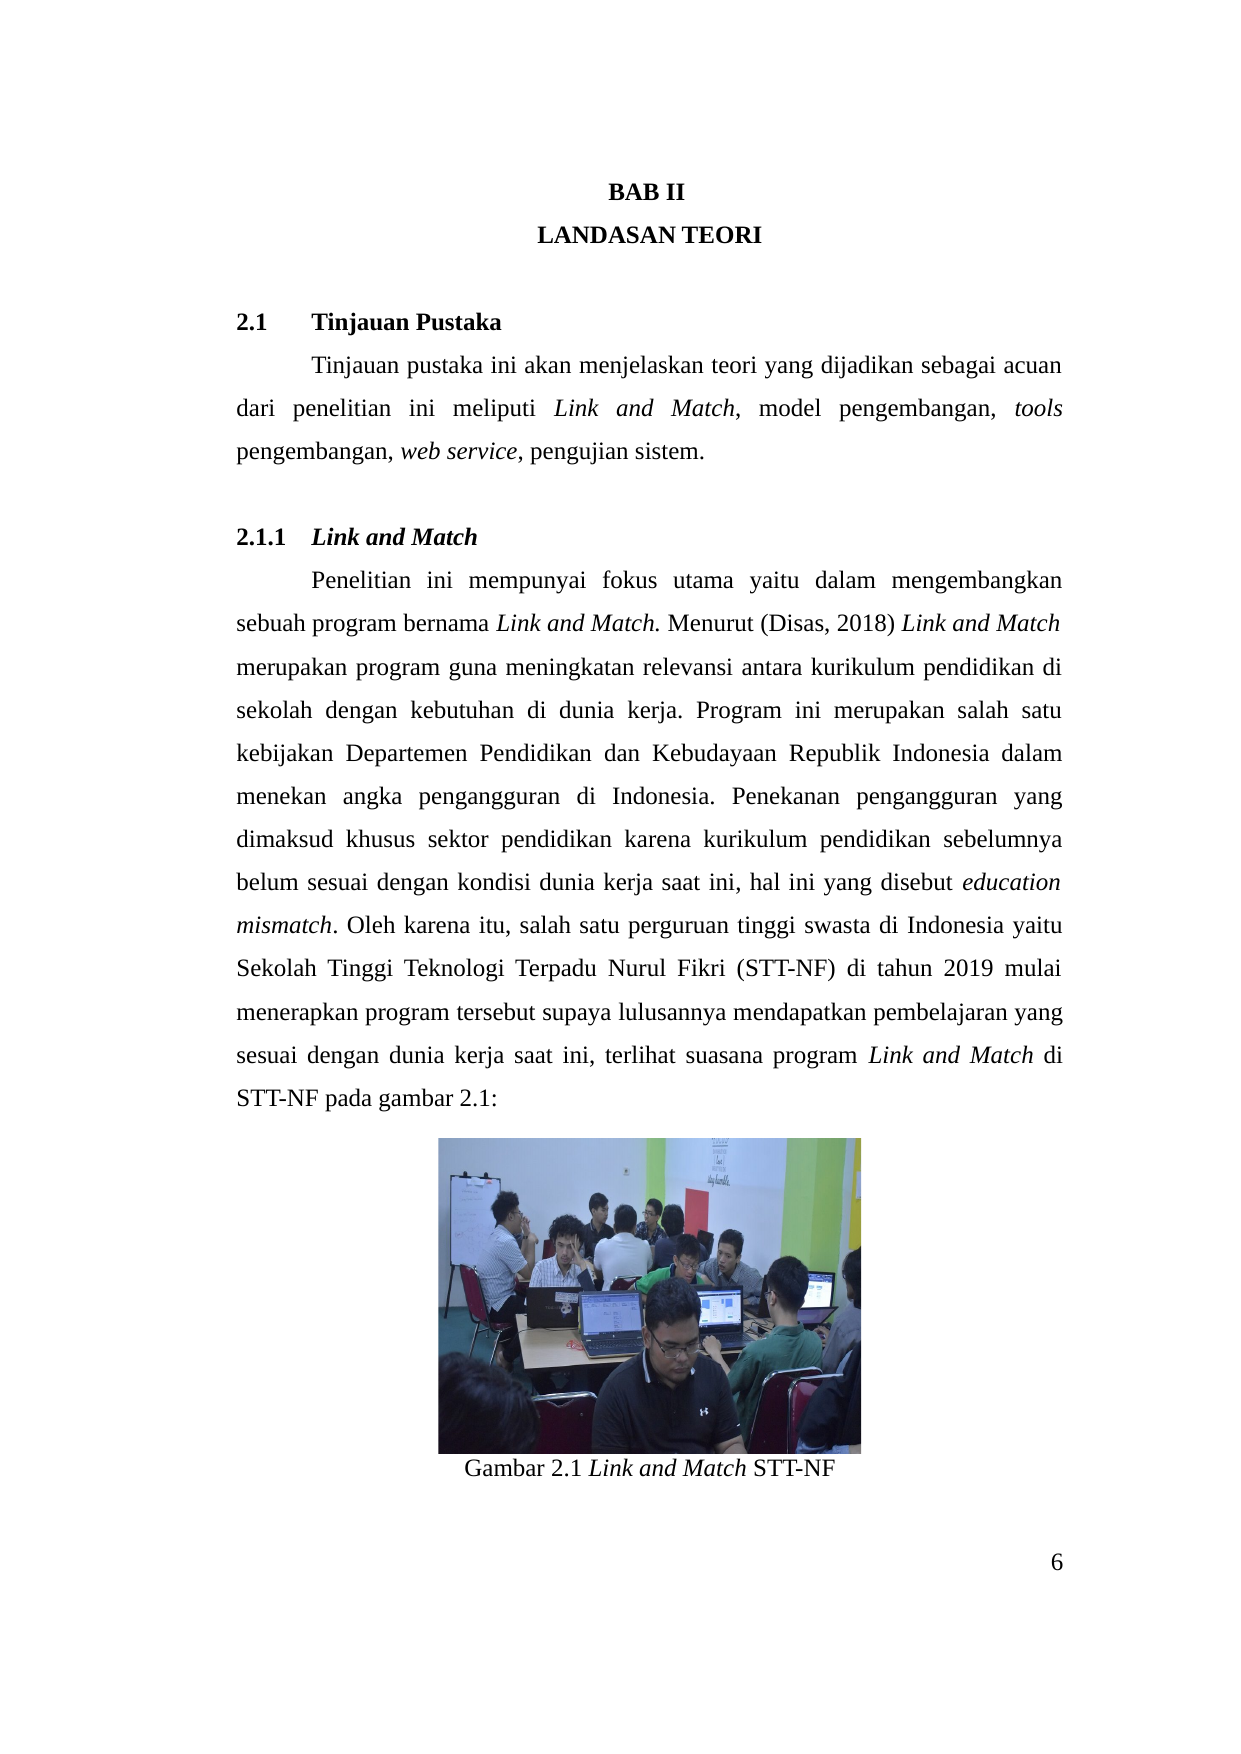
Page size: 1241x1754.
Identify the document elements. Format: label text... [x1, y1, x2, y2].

text Tinjauan pustaka ini akan menjelaskan teori yang dijadikan sebagai acuan dari penelitian ini meliputi Link and Match, model pengembangan, tools pengembangan, web service, pengujian sistem. [236, 350, 1063, 465]
subtitle 2.1 Tinjauan Pustaka [236, 307, 1063, 335]
picture [438, 1138, 862, 1454]
subtitle LANDASAN TEORI [236, 220, 1063, 249]
text Gambar 2.1 Link and Match STT-NF [438, 1454, 861, 1482]
text Penelitian ini mempunyai fokus utama yaitu dalam mengembangkan sebuah program bernama Link and Match. Menurut (Disas, 2018) Link and Match merupakan program guna meningkatan relevansi antara kurikulum pendidikan di sekolah dengan kebutuhan di dunia kerja. Program ini merupakan salah satu kebijakan Departemen Pendidikan dan Kebudayaan Republik Indonesia dalam menekan angka pengangguran di Indonesia. Penekanan pengangguran yang dimaksud khusus sektor pendidikan karena kurikulum pendidikan sebelumnya belum sesuai dengan kondisi dunia kerja saat ini, hal ini yang disebut education mismatch. Oleh karena itu, salah satu perguruan tinggi swasta di Indonesia yaitu Sekolah Tinggi Teknologi Terpadu Nurul Fikri (STT-NF) di tahun 2019 mulai menerapkan program tersebut supaya lulusannya mendapatkan pembelajaran yang sesuai dengan dunia kerja saat ini, terlihat suasana program Link and Match di STT-NF pada gambar 2.1: [236, 565, 1063, 1112]
subtitle 2.1.1 Link and Match [236, 522, 1063, 551]
subtitle BAB II [236, 177, 1063, 206]
